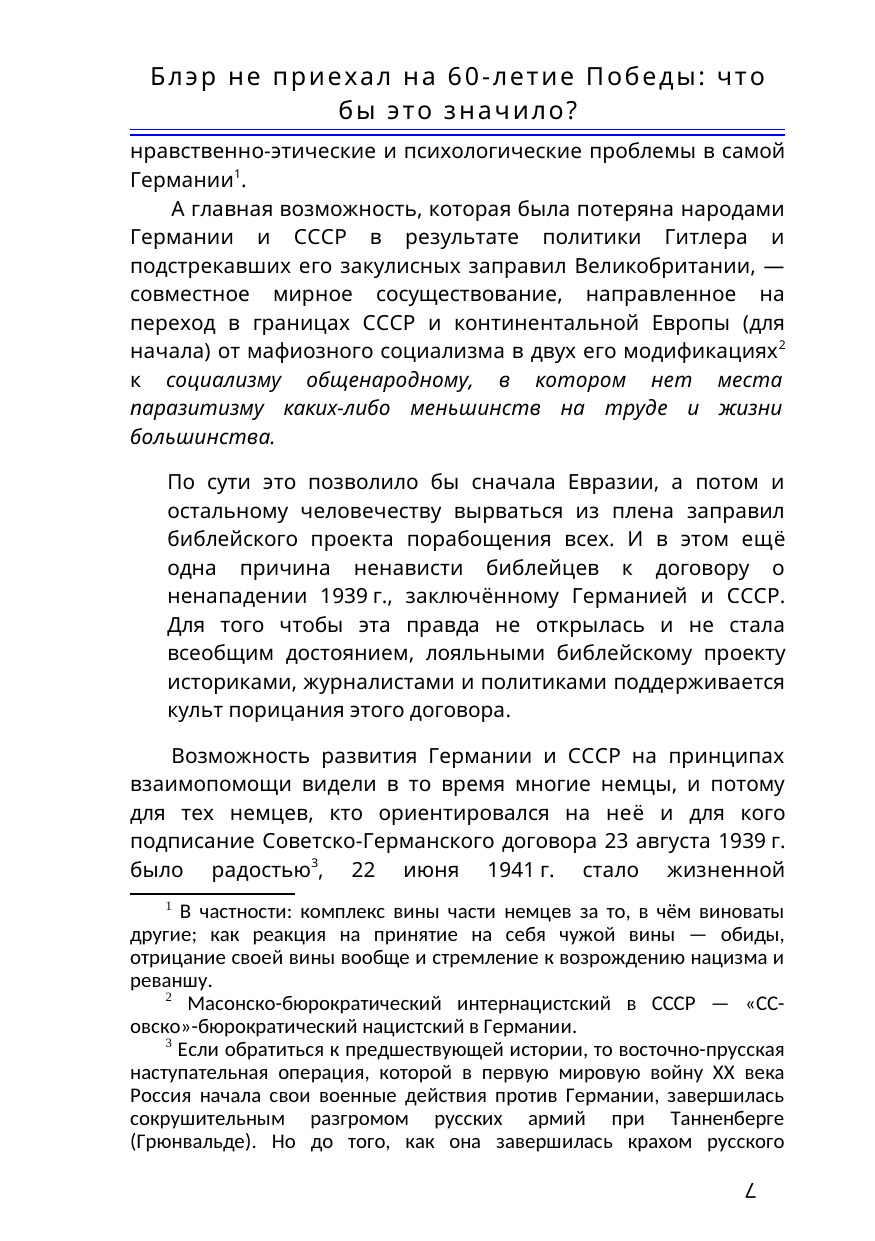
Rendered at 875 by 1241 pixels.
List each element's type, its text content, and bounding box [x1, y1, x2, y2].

text Возможность развития Германии и СССР на принципах взаимопомощи видели в то время многие немцы, и потому для тех немцев, кто ориентировался на неё и для кого подписание Советско-Германского договора 23 августа 1939 г. было радостью, 22 июня 1941 г. стало жизненной [130, 741, 785, 883]
text нравственно-этические и психологические проблемы в самой Германии. [130, 136, 785, 193]
text Масонско-бюрократический интернацистский в СССР — «СС-овско»-бюрократический нацистский в Германии. [130, 992, 785, 1038]
text Если обратиться к предшествующей истории, то восточно-прусская наступательная операция, которой в первую мировую войну ХХ века Россия начала свои военные действия против Германии, завершилась сокрушительным разгромом русских армий при Танненберге (Грюнвальде). Но до того, как она завершилась крахом русского [130, 1038, 785, 1153]
text А главная возможность, которая была потеряна народами Германии и СССР в результате политики Гитлера и подстрекавших его закулисных заправил Великобритании, — совместное мирное сосуществование, направленное на переход в границах СССР и континентальной Европы (для начала) от мафиозного социализма в двух его модификациях к социализму общенародному, в котором нет места паразитизму каких-либо меньшинств на труде и жизни большинства. [130, 193, 785, 450]
text В частности: комплекс вины части немцев за то, в чём виноваты другие; как реакция на принятие на себя чужой вины — обиды, отрицание своей вины вообще и стремление к возрождению нацизма и реваншу. [130, 901, 785, 992]
text По сути это позволило бы сначала Евразии, а потом и остальному человечеству вырваться из плена заправил библейского проекта порабощения всех. И в этом ещё одна причина ненависти библейцев к договору о ненападении 1939 г., заключённому Германией и СССР. Для того чтобы эта правда не открылась и не стала всеобщим достоянием, лояльными библейскому проекту историками, журналистами и политиками поддерживается культ порицания этого договора. [167, 467, 785, 724]
